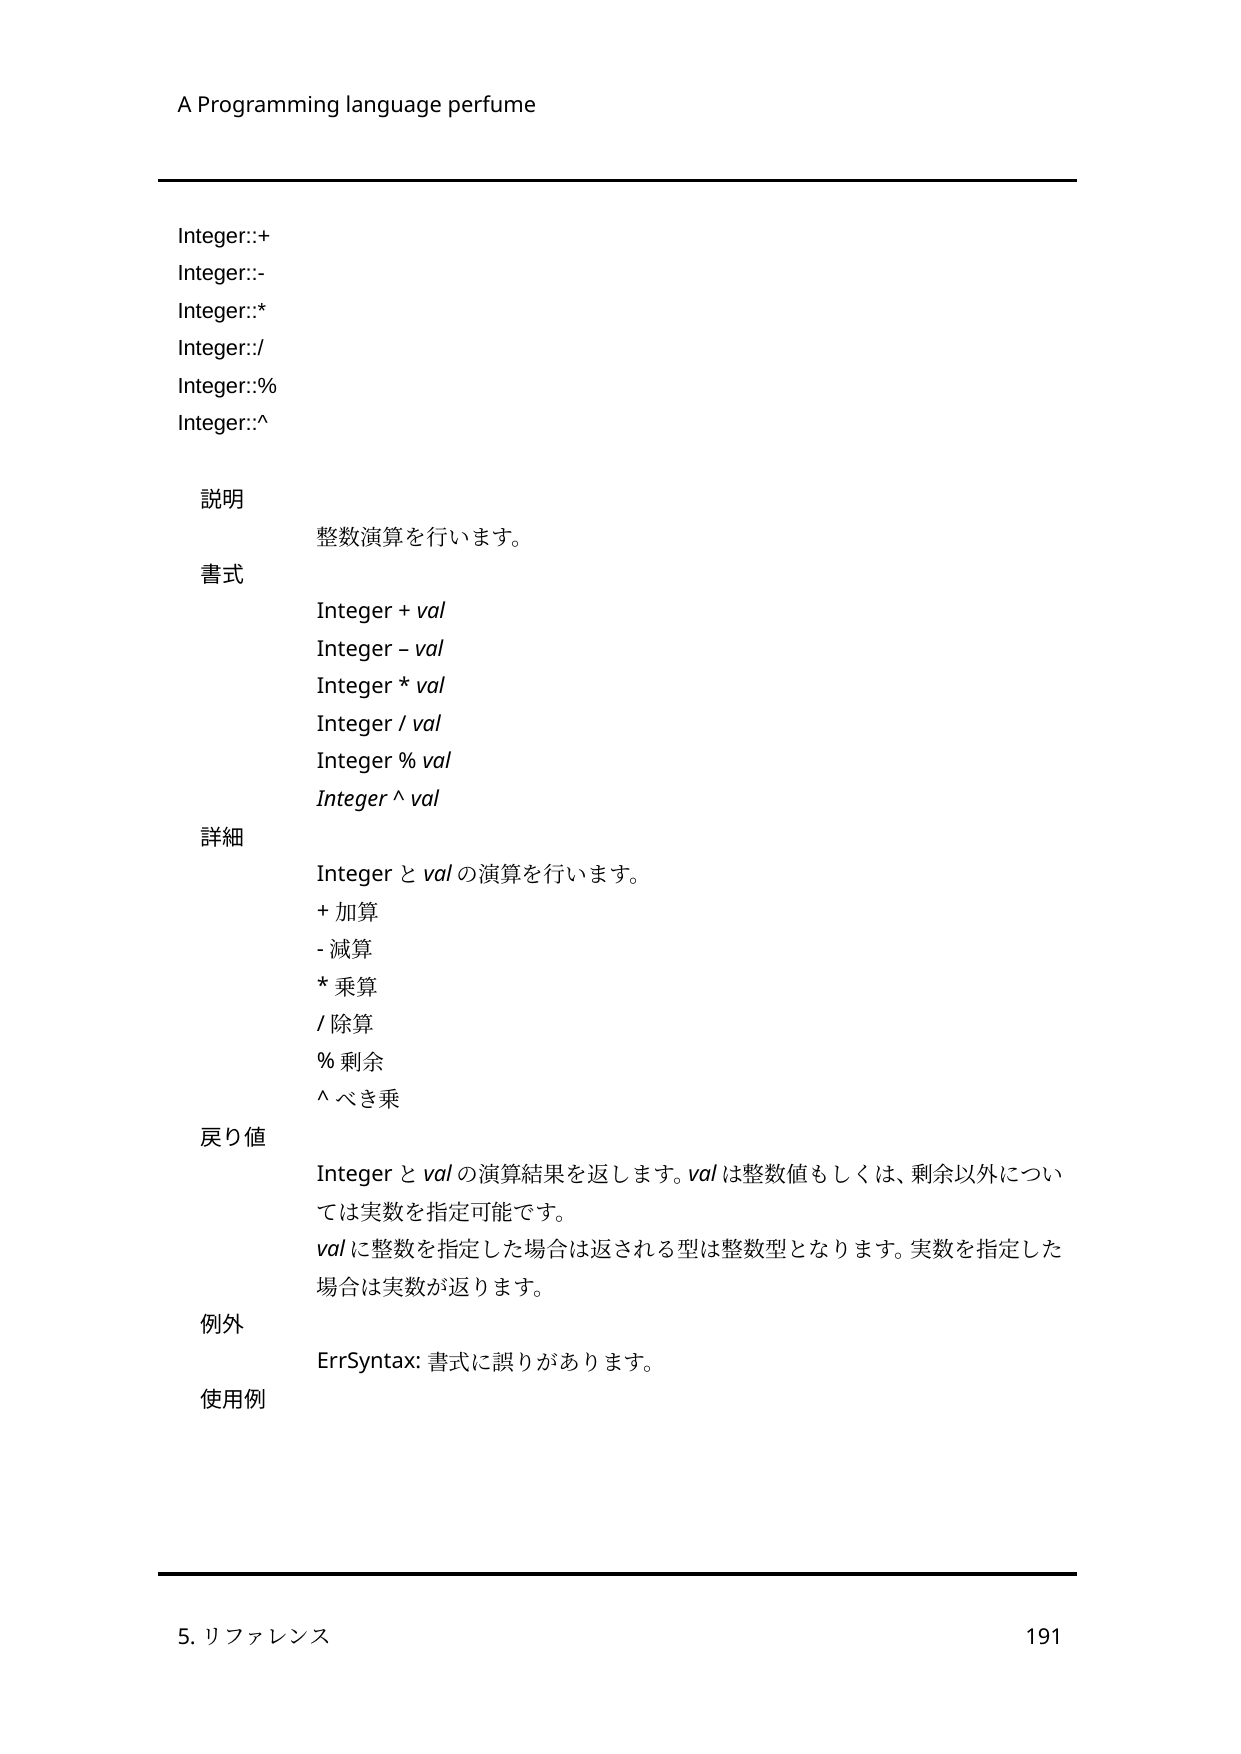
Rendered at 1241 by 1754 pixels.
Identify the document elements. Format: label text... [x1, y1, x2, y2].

table_header 整数演算を行います。 [317, 479, 1063, 554]
table_cell [317, 1379, 1063, 1454]
table_cell Integerとvalの演算を行います。 + 加算 - 減算 * 乗算 / 除算 % 剰余 ^ べき乗 [317, 817, 1063, 1117]
table_header 説明 [200, 479, 317, 554]
subtitle Integer::- [177, 254, 1063, 292]
subtitle Integer::% [177, 367, 1063, 404]
table_cell Integer + val Integer – val Integer * val Integer / val Integer % val Integer ^ val [317, 554, 1063, 817]
subtitle Integer::/ [177, 329, 1063, 367]
table_cell 戻り値 [200, 1117, 317, 1304]
table_cell Integerとvalの演算結果を返します。valは整数値もしくは、剰余以外については実数を指定可能です。 valに整数を指定した場合は返される型は整数型となります。実数を指定した場合は実数が返ります。 [317, 1117, 1063, 1304]
table_cell 例外 [200, 1304, 317, 1379]
table_cell 使用例 [200, 1379, 317, 1454]
table_cell 詳細 [200, 817, 317, 1117]
table_cell ErrSyntax: 書式に誤りがあります。 [317, 1304, 1063, 1379]
subtitle Integer::* [177, 292, 1063, 329]
subtitle Integer::^ [177, 404, 1063, 442]
subtitle Integer::+ [177, 217, 1063, 254]
table_cell 書式 [200, 554, 317, 817]
